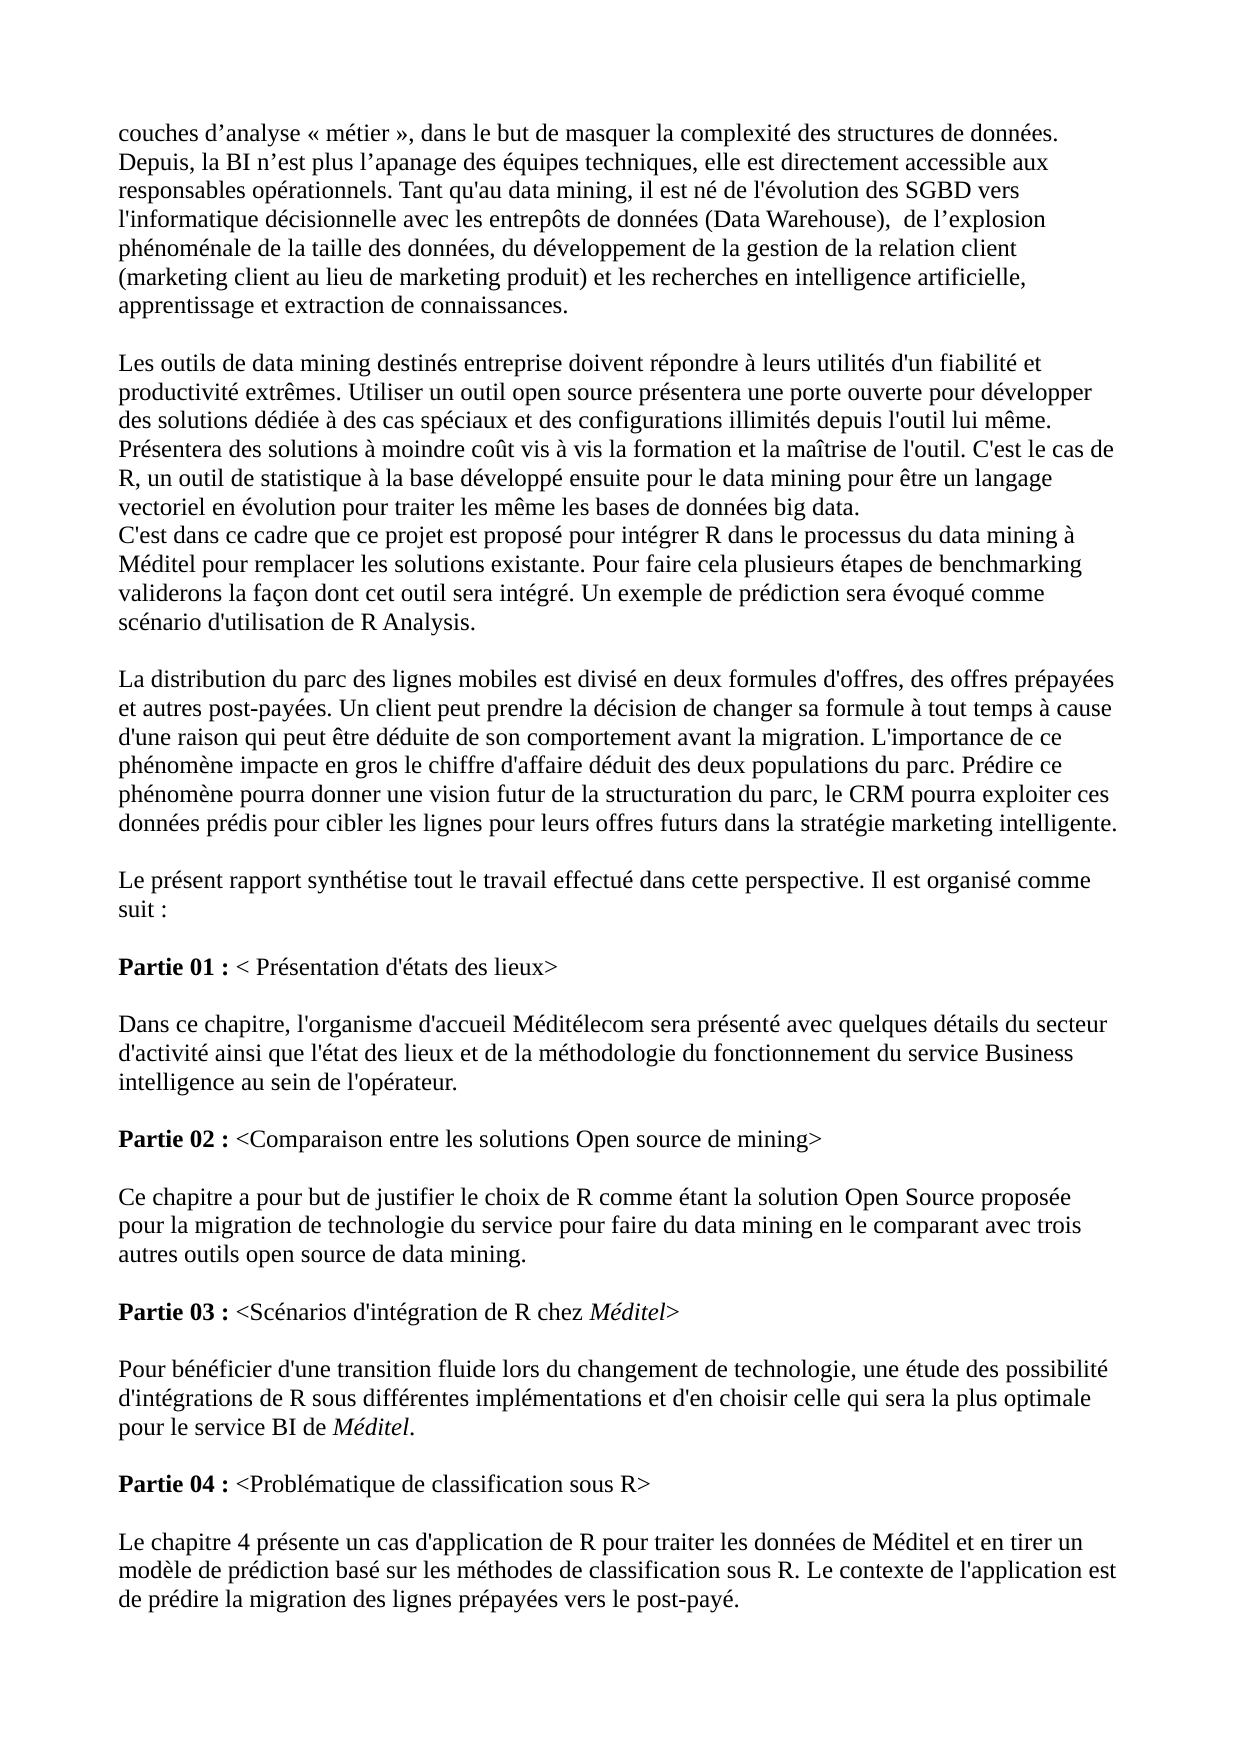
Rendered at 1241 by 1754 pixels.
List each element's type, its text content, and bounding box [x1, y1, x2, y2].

text Partie 02 : <Comparaison entre les solutions Open source de mining> [118, 1124, 1122, 1153]
text Le présent rapport synthétise tout le travail effectué dans cette perspective. Il est organisé comme suit : [118, 866, 1122, 923]
text C'est dans ce cadre que ce projet est proposé pour intégrer R dans le processus du data mining à Méditel pour remplacer les solutions existante. Pour faire cela plusieurs étapes de benchmarking validerons la façon dont cet outil sera intégré. Un exemple de prédiction sera évoqué comme scénario d'utilisation de R Analysis. [118, 521, 1122, 636]
text La distribution du parc des lignes mobiles est divisé en deux formules d'offres, des offres prépayées et autres post-payées. Un client peut prendre la décision de changer sa formule à tout temps à cause d'une raison qui peut être déduite de son comportement avant la migration. L'importance de ce phénomène impacte en gros le chiffre d'affaire déduit des deux populations du parc. Prédire ce phénomène pourra donner une vision futur de la structuration du parc, le CRM pourra exploiter ces données prédis pour cibler les lignes pour leurs offres futurs dans la stratégie marketing intelligente. [118, 664, 1122, 837]
text Dans ce chapitre, l'organisme d'accueil Méditélecom sera présenté avec quelques détails du secteur d'activité ainsi que l'état des lieux et de la méthodologie du fonctionnement du service Business intelligence au sein de l'opérateur. [118, 1009, 1122, 1096]
text Ce chapitre a pour but de justifier le choix de R comme étant la solution Open Source proposée pour la migration de technologie du service pour faire du data mining en le comparant avec trois autres outils open source de data mining. [118, 1182, 1122, 1268]
text Partie 01 : < Présentation d'états des lieux> [118, 952, 1122, 981]
text Le chapitre 4 présente un cas d'application de R pour traiter les données de Méditel et en tirer un modèle de prédiction basé sur les méthodes de classification sous R. Le contexte de l'application est de prédire la migration des lignes prépayées vers le post-payé. [118, 1527, 1122, 1613]
text Pour bénéficier d'une transition fluide lors du changement de technologie, une étude des possibilité d'intégrations de R sous différentes implémentations et d'en choisir celle qui sera la plus optimale pour le service BI de Méditel. [118, 1354, 1122, 1441]
text couches d’analyse « métier », dans le but de masquer la complexité des structures de données. Depuis, la BI n’est plus l’apanage des équipes techniques, elle est directement accessible aux responsables opérationnels. Tant qu'au data mining, il est né de l'évolution des SGBD vers l'informatique décisionnelle avec les entrepôts de données (Data Warehouse), de l’explosion phénoménale de la taille des données, du développement de la gestion de la relation client (marketing client au lieu de marketing produit) et les recherches en intelligence artificielle, apprentissage et extraction de connaissances. [118, 118, 1122, 319]
text Partie 04 : <Problématique de classification sous R> [118, 1469, 1122, 1498]
text Les outils de data mining destinés entreprise doivent répondre à leurs utilités d'un fiabilité et productivité extrêmes. Utiliser un outil open source présentera une porte ouverte pour développer des solutions dédiée à des cas spéciaux et des configurations illimités depuis l'outil lui même. Présentera des solutions à moindre coût vis à vis la formation et la maîtrise de l'outil. C'est le cas de R, un outil de statistique à la base développé ensuite pour le data mining pour être un langage vectoriel en évolution pour traiter les même les bases de données big data. [118, 348, 1122, 521]
text Partie 03 : <Scénarios d'intégration de R chez Méditel> [118, 1297, 1122, 1326]
